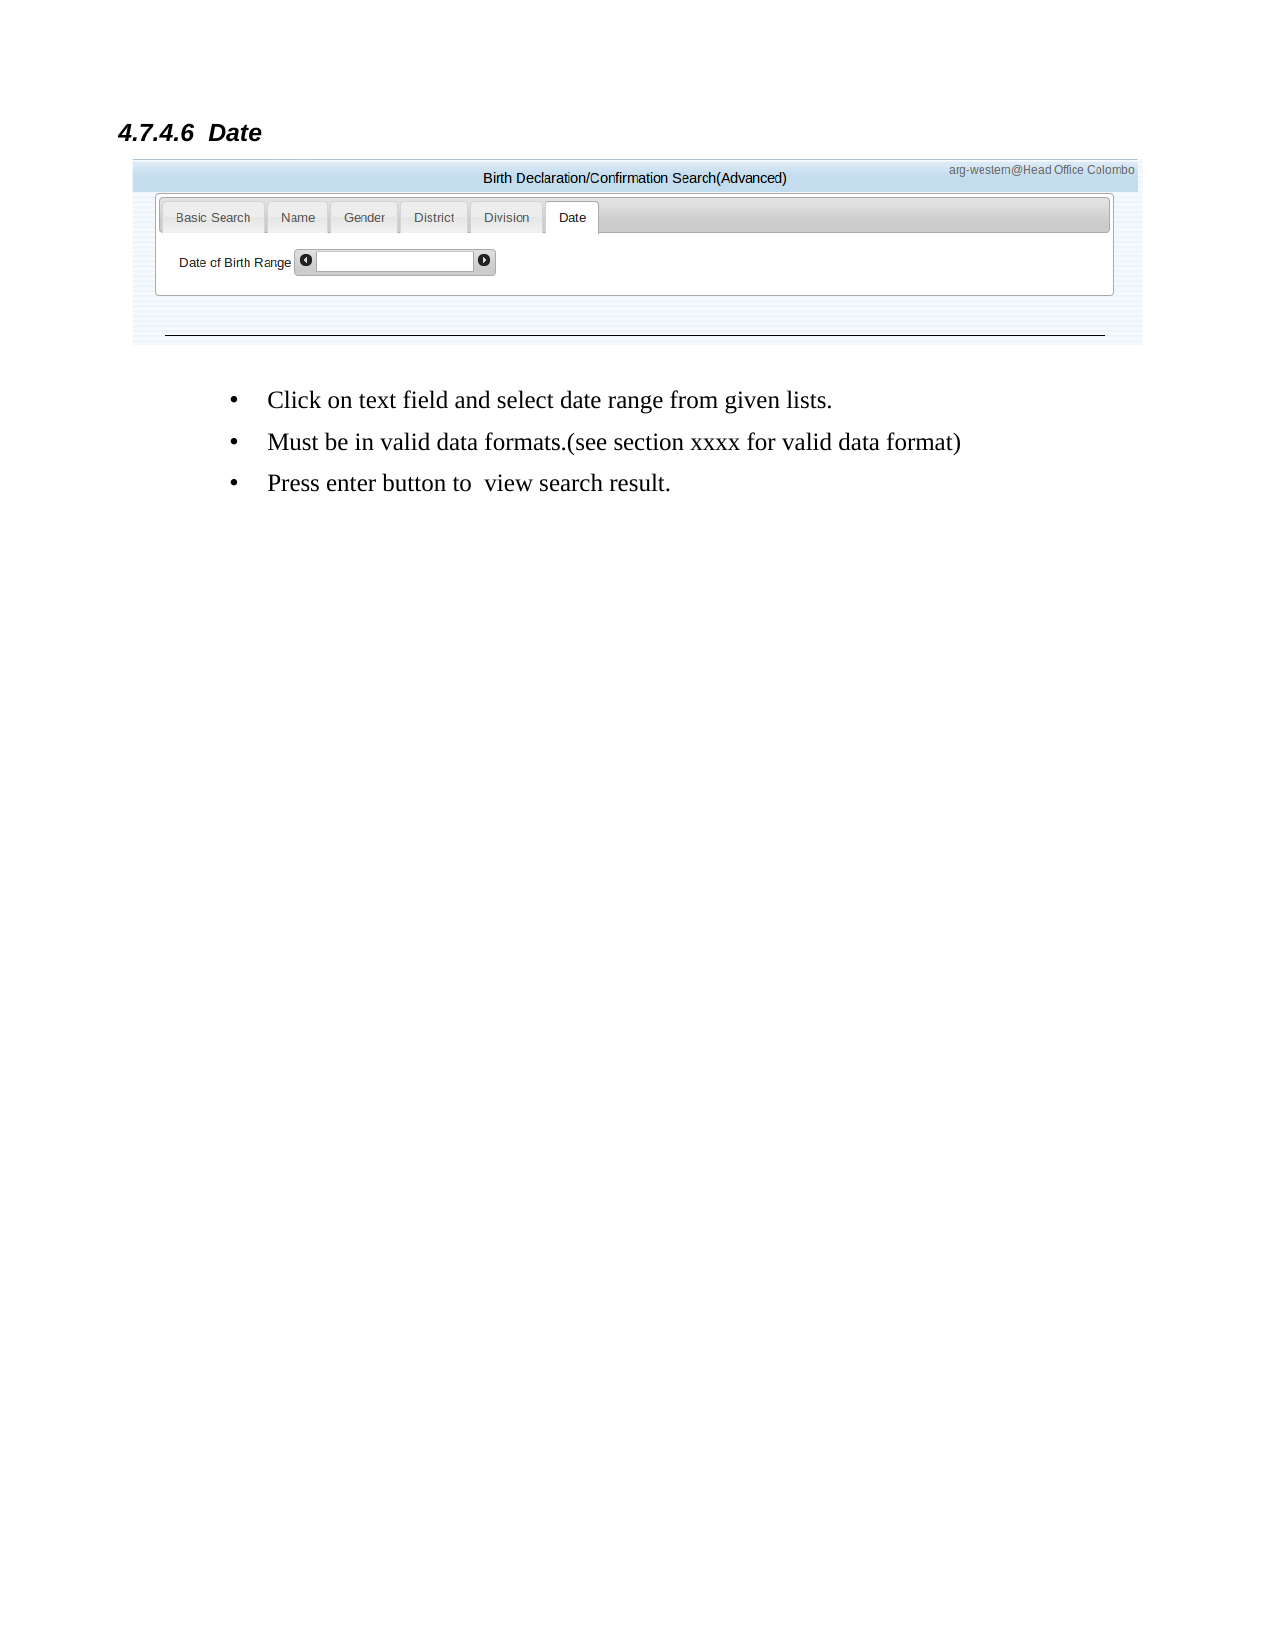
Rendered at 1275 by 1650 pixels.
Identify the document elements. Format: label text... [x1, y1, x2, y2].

list Press enter button to view search result. [229, 468, 1157, 497]
list Must be in valid data formats.(see section xxxx for valid data format) [229, 427, 1157, 456]
picture [132, 159, 1143, 345]
list Click on text field and select date range from given lists. [229, 386, 1157, 414]
subtitle Date [118, 118, 1157, 147]
